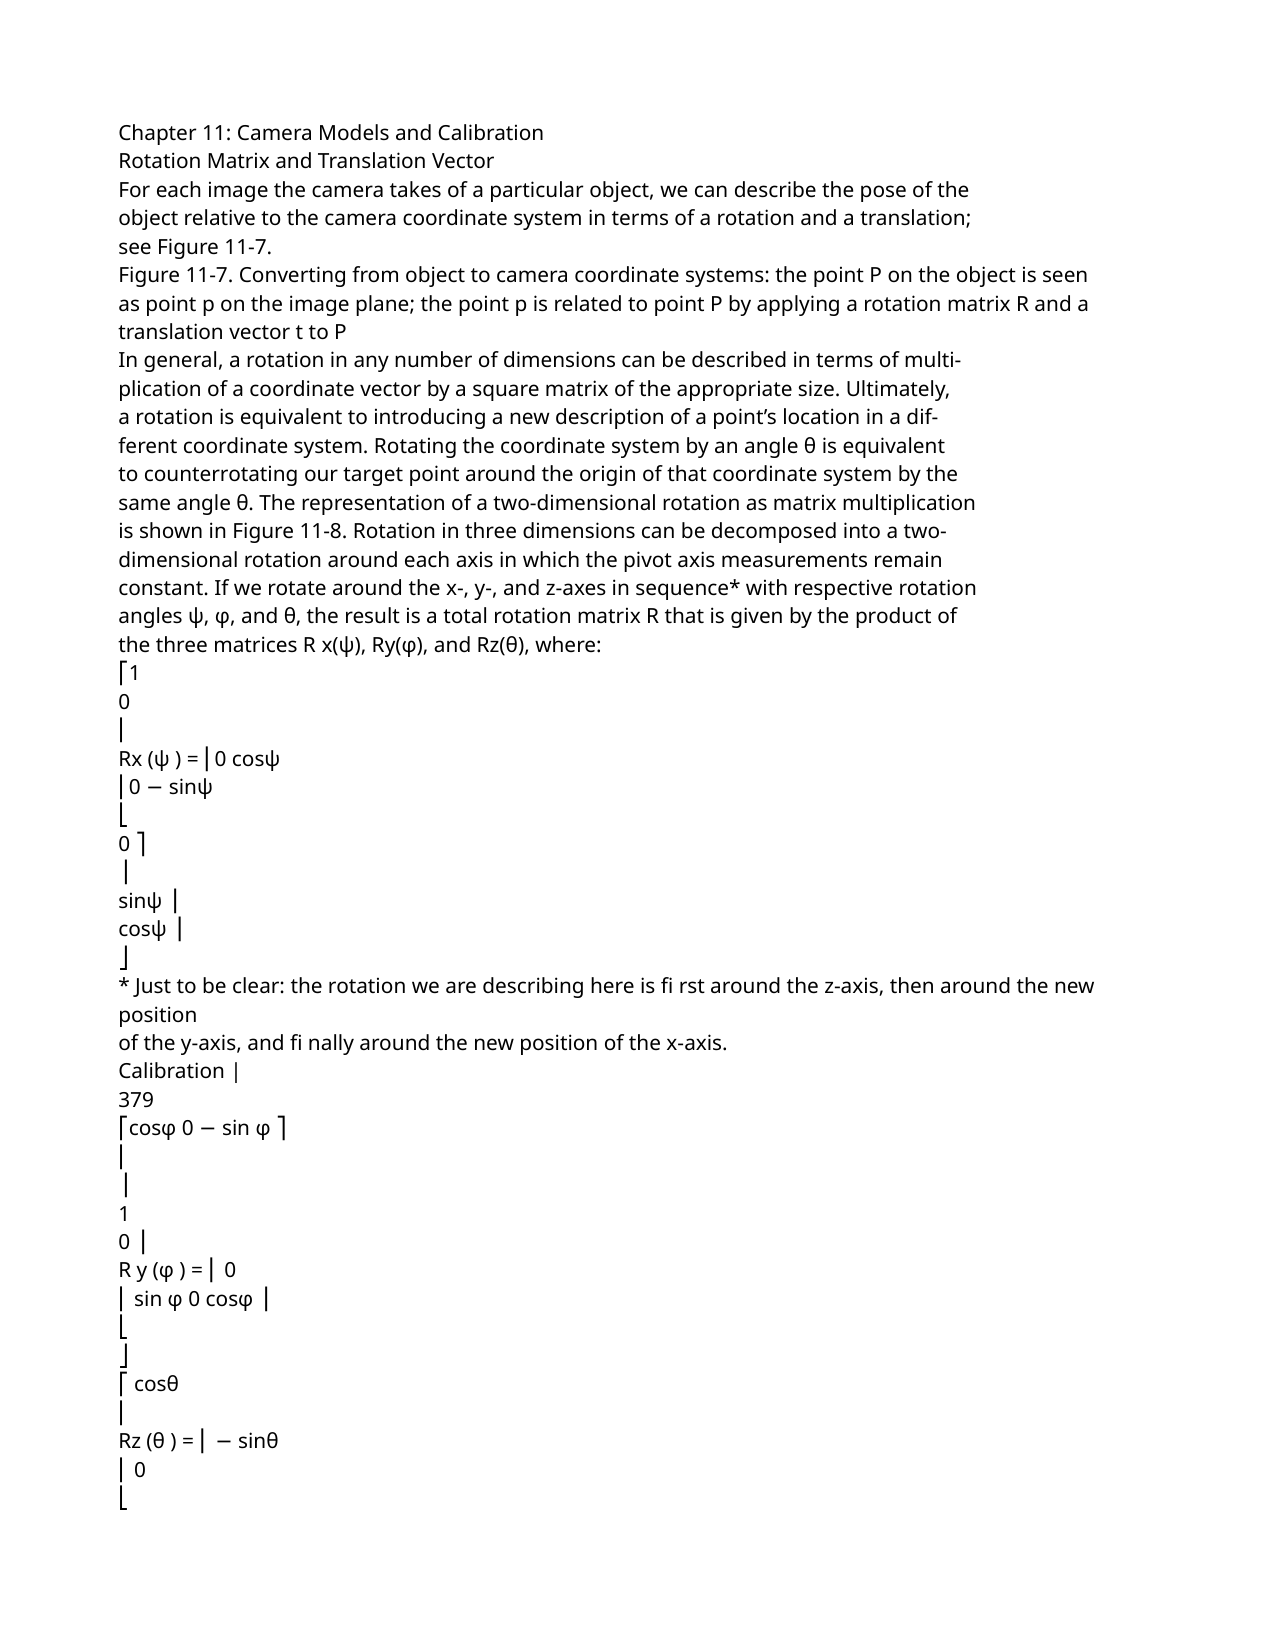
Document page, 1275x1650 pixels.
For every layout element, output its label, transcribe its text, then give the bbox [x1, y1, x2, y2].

text ⎢ [118, 1398, 1157, 1426]
text Rotation Matrix and Translation Vector [118, 147, 1157, 175]
text R y (φ ) = ⎢ 0 [118, 1256, 1157, 1284]
text For each image the camera takes of a particular object, we can describe the pose of the [118, 175, 1157, 203]
text Rx (ψ ) = ⎢0 cosψ [118, 744, 1157, 772]
text ⎡cosφ 0 − sin φ ⎤ [118, 1113, 1157, 1142]
text ⎢ sin φ 0 cosφ ⎥ [118, 1284, 1157, 1312]
text of the y-axis, and fi nally around the new position of the x-axis. [118, 1028, 1157, 1057]
text same angle θ. The representation of a two-dimensional rotation as matrix multiplication [118, 488, 1157, 516]
text angles ψ, φ, and θ, the result is a total rotation matrix R that is given by the product of [118, 602, 1157, 630]
text ferent coordinate system. Rotating the coordinate system by an angle θ is equivalent [118, 431, 1157, 459]
text sinψ ⎥ [118, 886, 1157, 914]
text ⎦ [118, 943, 1157, 971]
text translation vector t to P [118, 317, 1157, 346]
text ⎦ [118, 1341, 1157, 1369]
text as point p on the image plane; the point p is related to point P by applying a rotation matrix R and a [118, 289, 1157, 317]
text 0 ⎥ [118, 1227, 1157, 1256]
text ⎥ [118, 1170, 1157, 1199]
text plication of a coordinate vector by a square matrix of the appropriate size. Ultimately, [118, 374, 1157, 402]
text ⎢ 0 [118, 1455, 1157, 1483]
text In general, a rotation in any number of dimensions can be described in terms of multi- [118, 346, 1157, 374]
text cosψ ⎥ [118, 914, 1157, 943]
text ⎣ [118, 801, 1157, 829]
text 379 [118, 1085, 1157, 1113]
text Chapter 11: Camera Models and Calibration [118, 118, 1157, 147]
text ⎢ [118, 1142, 1157, 1170]
text dimensional rotation around each axis in which the pivot axis measurements remain [118, 545, 1157, 573]
text Calibration | [118, 1057, 1157, 1085]
text 0 ⎤ [118, 829, 1157, 857]
text ⎡ cosθ [118, 1369, 1157, 1398]
text 0 [118, 687, 1157, 715]
text Figure 11-7. Converting from object to camera coordinate systems: the point P on the object is seen [118, 260, 1157, 289]
text a rotation is equivalent to introducing a new description of a point’s location in a dif- [118, 402, 1157, 431]
text see Figure 11-7. [118, 232, 1157, 260]
text is shown in Figure 11-8. Rotation in three dimensions can be decomposed into a two- [118, 516, 1157, 545]
text 1 [118, 1199, 1157, 1227]
text ⎣ [118, 1312, 1157, 1341]
text object relative to the camera coordinate system in terms of a rotation and a translation; [118, 203, 1157, 232]
text ⎢0 − sinψ [118, 772, 1157, 801]
text ⎡1 [118, 658, 1157, 687]
text the three matrices R x(ψ), Ry(φ), and Rz(θ), where: [118, 630, 1157, 658]
text constant. If we rotate around the x-, y-, and z-axes in sequence* with respective rotation [118, 573, 1157, 602]
text Rz (θ ) = ⎢ − sinθ [118, 1426, 1157, 1455]
text ⎢ [118, 715, 1157, 744]
text to counterrotating our target point around the origin of that coordinate system by the [118, 459, 1157, 488]
text * Just to be clear: the rotation we are describing here is fi rst around the z-axis, then around the new position [118, 971, 1157, 1028]
text ⎥ [118, 857, 1157, 886]
text ⎣ [118, 1483, 1157, 1512]
